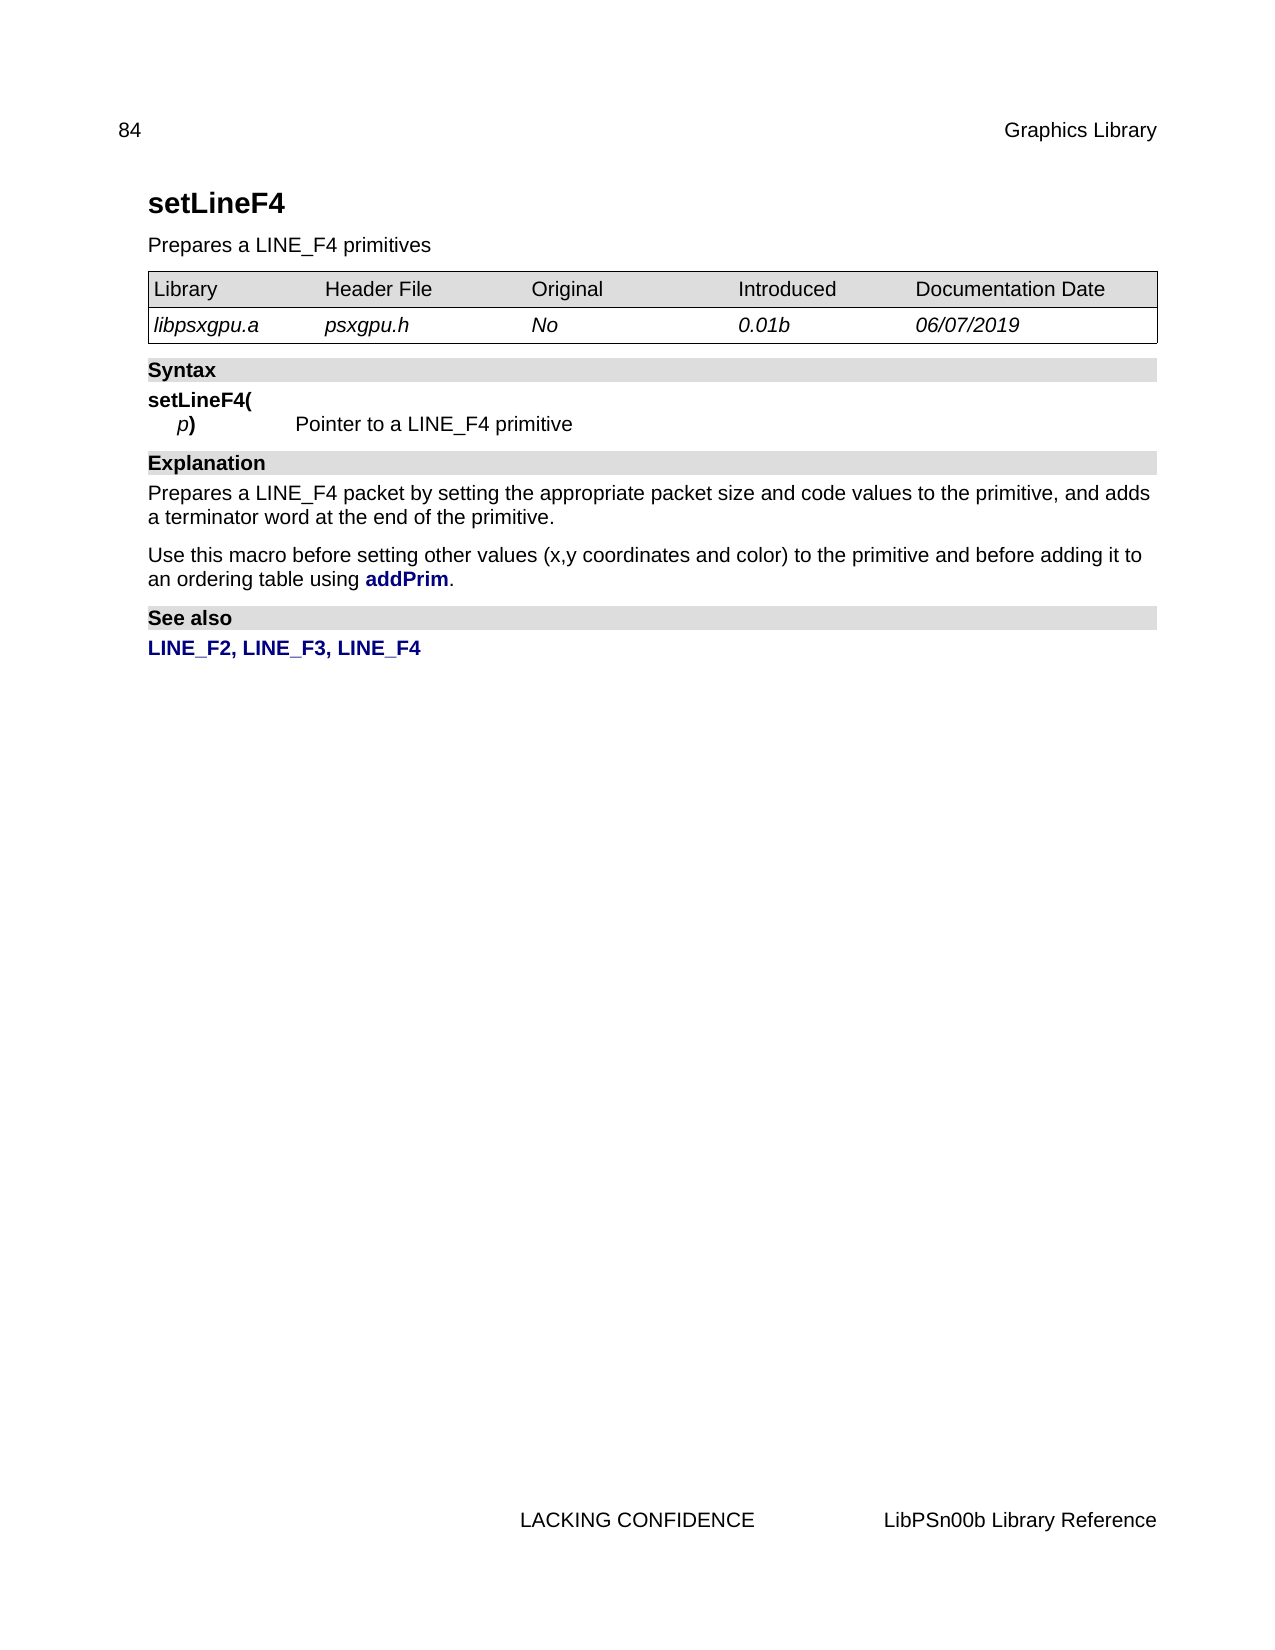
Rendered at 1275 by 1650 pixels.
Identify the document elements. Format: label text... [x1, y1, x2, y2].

text Prepares a LINE_F4 primitives [148, 232, 1157, 256]
text setLineF4( [148, 388, 1157, 412]
subtitle setLineF4 [148, 186, 1157, 220]
text libpsxgpu.a psxgpu.h No 0.01b 06/07/2019 [149, 308, 1157, 343]
text Prepares a LINE_F4 packet by setting the appropriate packet size and code values to the primitive, and adds a terminator word at the end of the primitive. [148, 481, 1157, 528]
subtitle Syntax [148, 358, 1157, 382]
subtitle See also [148, 606, 1157, 630]
text Use this macro before setting other values (x,y coordinates and color) to the primitive and before adding it to an ordering table using addPrim. [148, 543, 1157, 591]
text LINE_F2, LINE_F3, LINE_F4 [148, 636, 1157, 660]
text Library Header File Original Introduced Documentation Date [149, 272, 1157, 307]
text p) Pointer to a LINE_F4 primitive [148, 412, 1157, 436]
subtitle Explanation [148, 451, 1157, 475]
